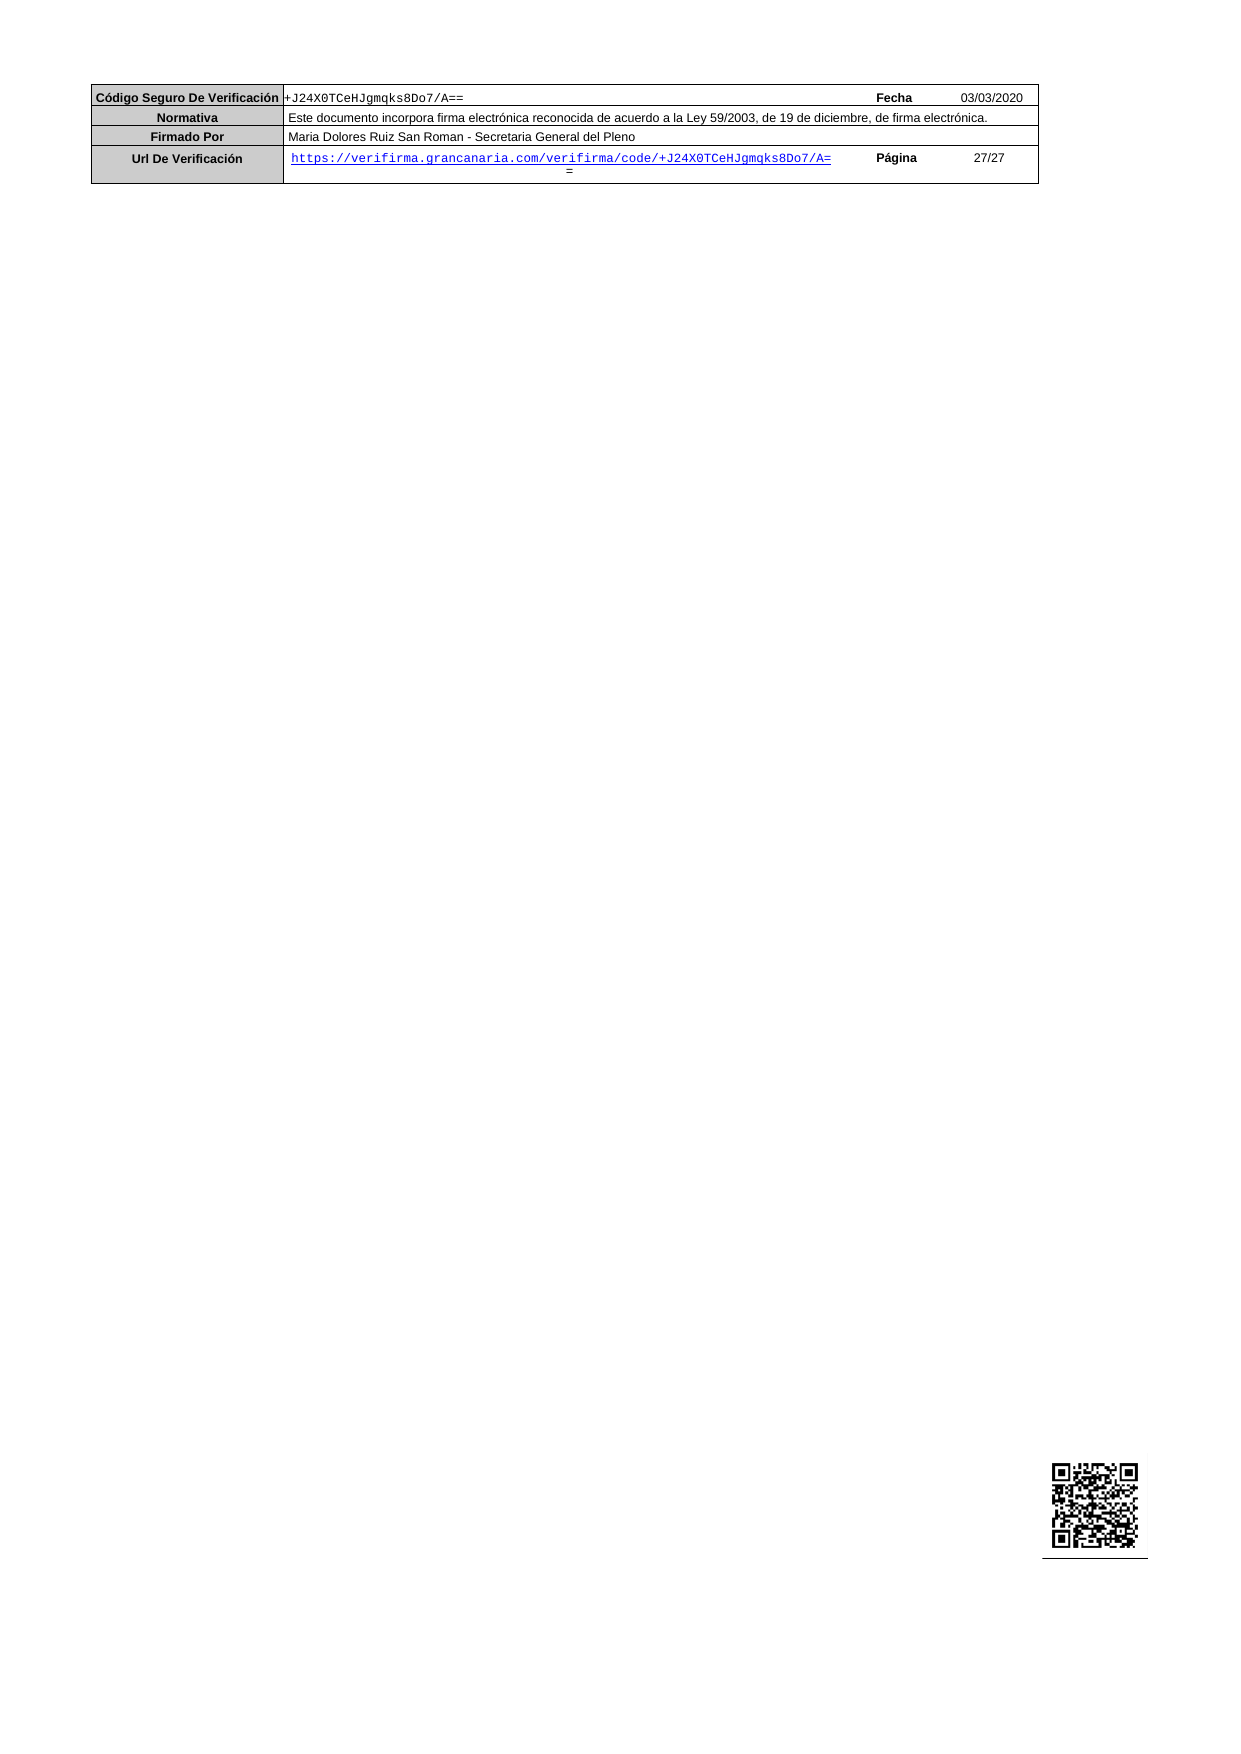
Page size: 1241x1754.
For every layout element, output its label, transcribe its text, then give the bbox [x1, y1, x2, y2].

table_header +J24X0TCeHJgmqks8Do7/A== Fecha 03/03/2020 [284, 85, 1038, 105]
table_cell Firmado Por [92, 126, 283, 145]
table_cell Maria Dolores Ruiz San Roman - Secretaria General del Pleno [284, 126, 1038, 145]
picture [1042, 1453, 1148, 1559]
table_header Código Seguro De Verificación [92, 85, 283, 105]
table_cell Este documento incorpora firma electrónica reconocida de acuerdo a la Ley 59/2003, de 19 de diciembre, de firma electrónica. [284, 106, 1038, 125]
table_cell https://verifirma.grancanaria.com/verifirma/code/+J24X0TCeHJgmqks8Do7/A= Página 27/27 = [284, 146, 1038, 183]
table_cell Url De Verificación [92, 146, 283, 183]
table_cell Normativa [92, 106, 283, 125]
